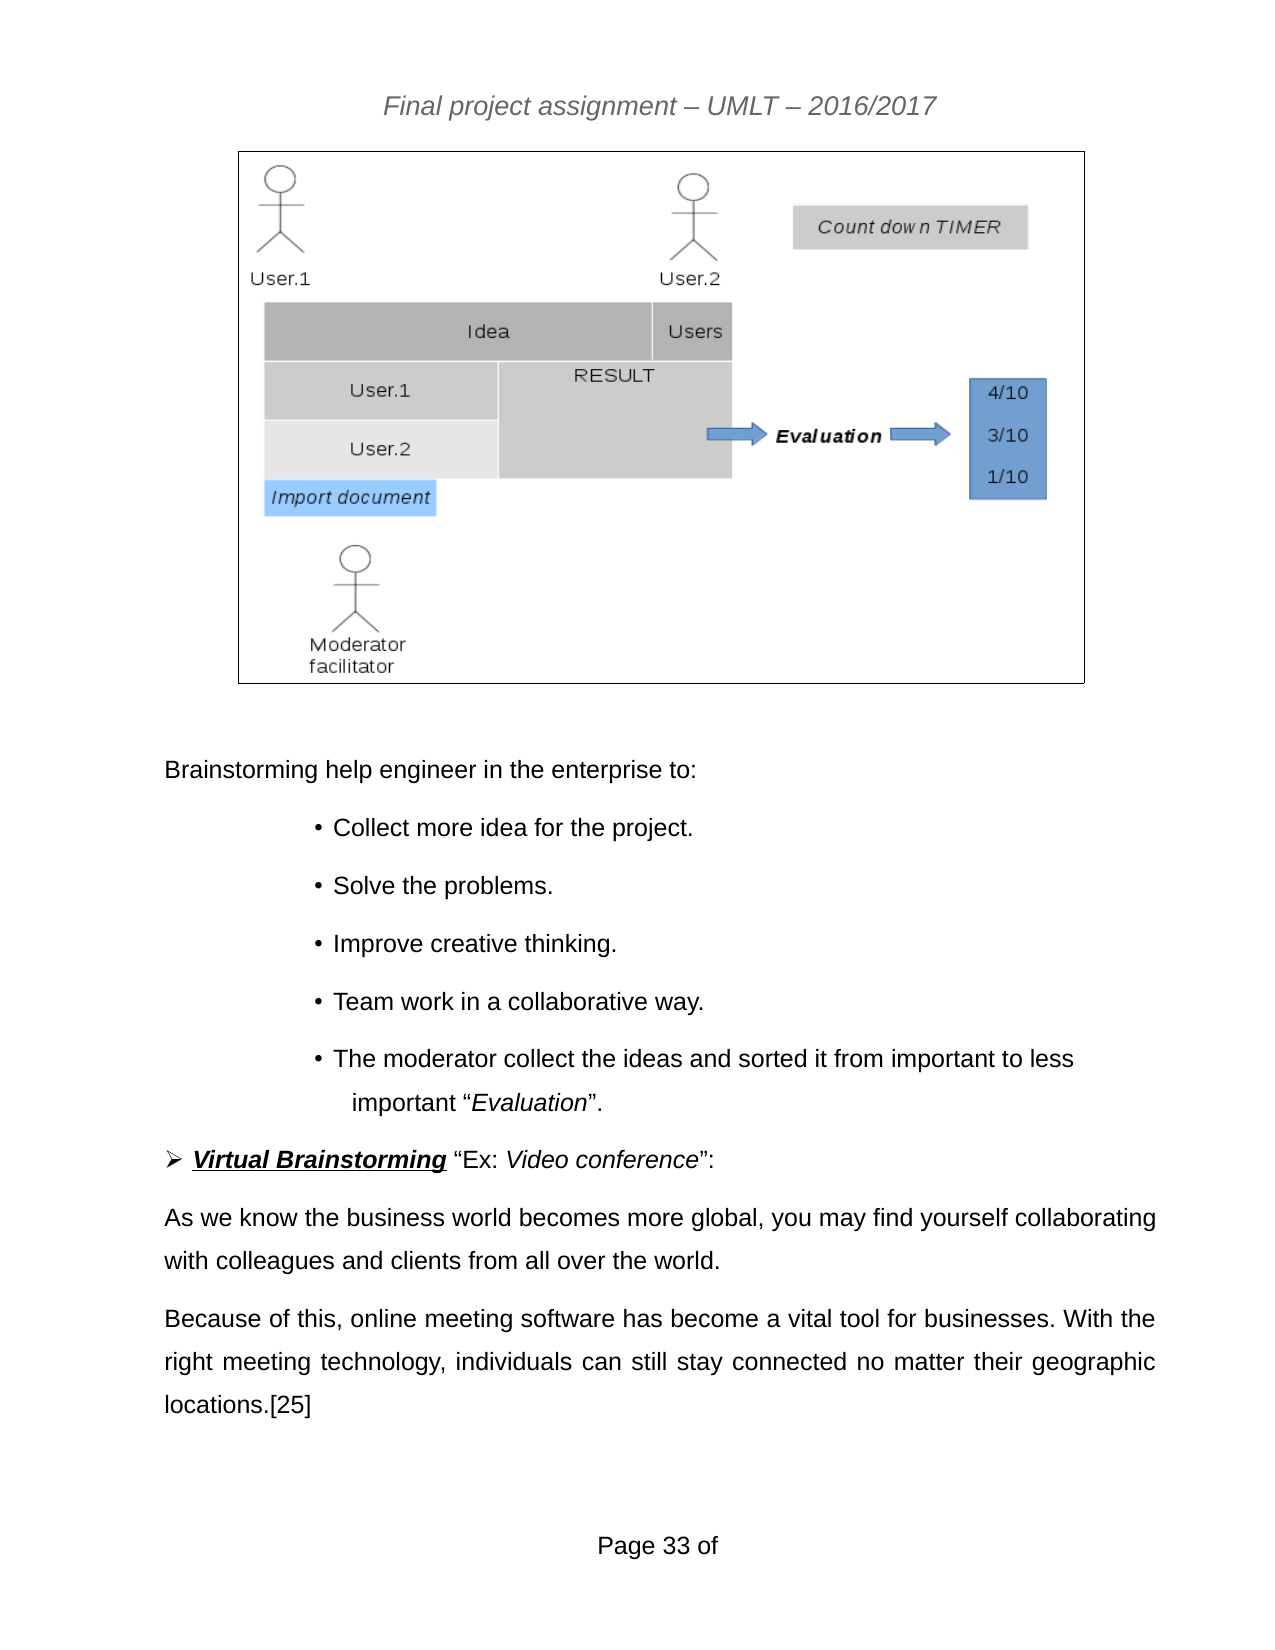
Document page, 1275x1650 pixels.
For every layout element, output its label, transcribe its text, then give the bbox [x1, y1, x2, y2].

list Collect more idea for the project. [314, 813, 1158, 842]
list Team work in a collaborative way. [314, 987, 1158, 1015]
list Solve the problems. [314, 871, 1158, 900]
list As we know the business world becomes more global, you may find yourself collaborating with colleagues and clients from all over the world. [164, 1203, 1158, 1275]
list The moderator collect the ideas and sorted it from important to less important “Evaluation”. [314, 1044, 1158, 1116]
list Improve creative thinking. [314, 929, 1158, 958]
text Brainstorming help engineer in the enterprise to: [164, 755, 1158, 784]
picture [240, 154, 1082, 681]
text Because of this, online meeting software has become a vital tool for businesses. With the right meeting technology, individuals can still stay connected no matter their geographic locations.[25] [164, 1304, 1158, 1419]
list Virtual Brainstorming “Ex: Video conference”: [164, 1145, 1158, 1174]
